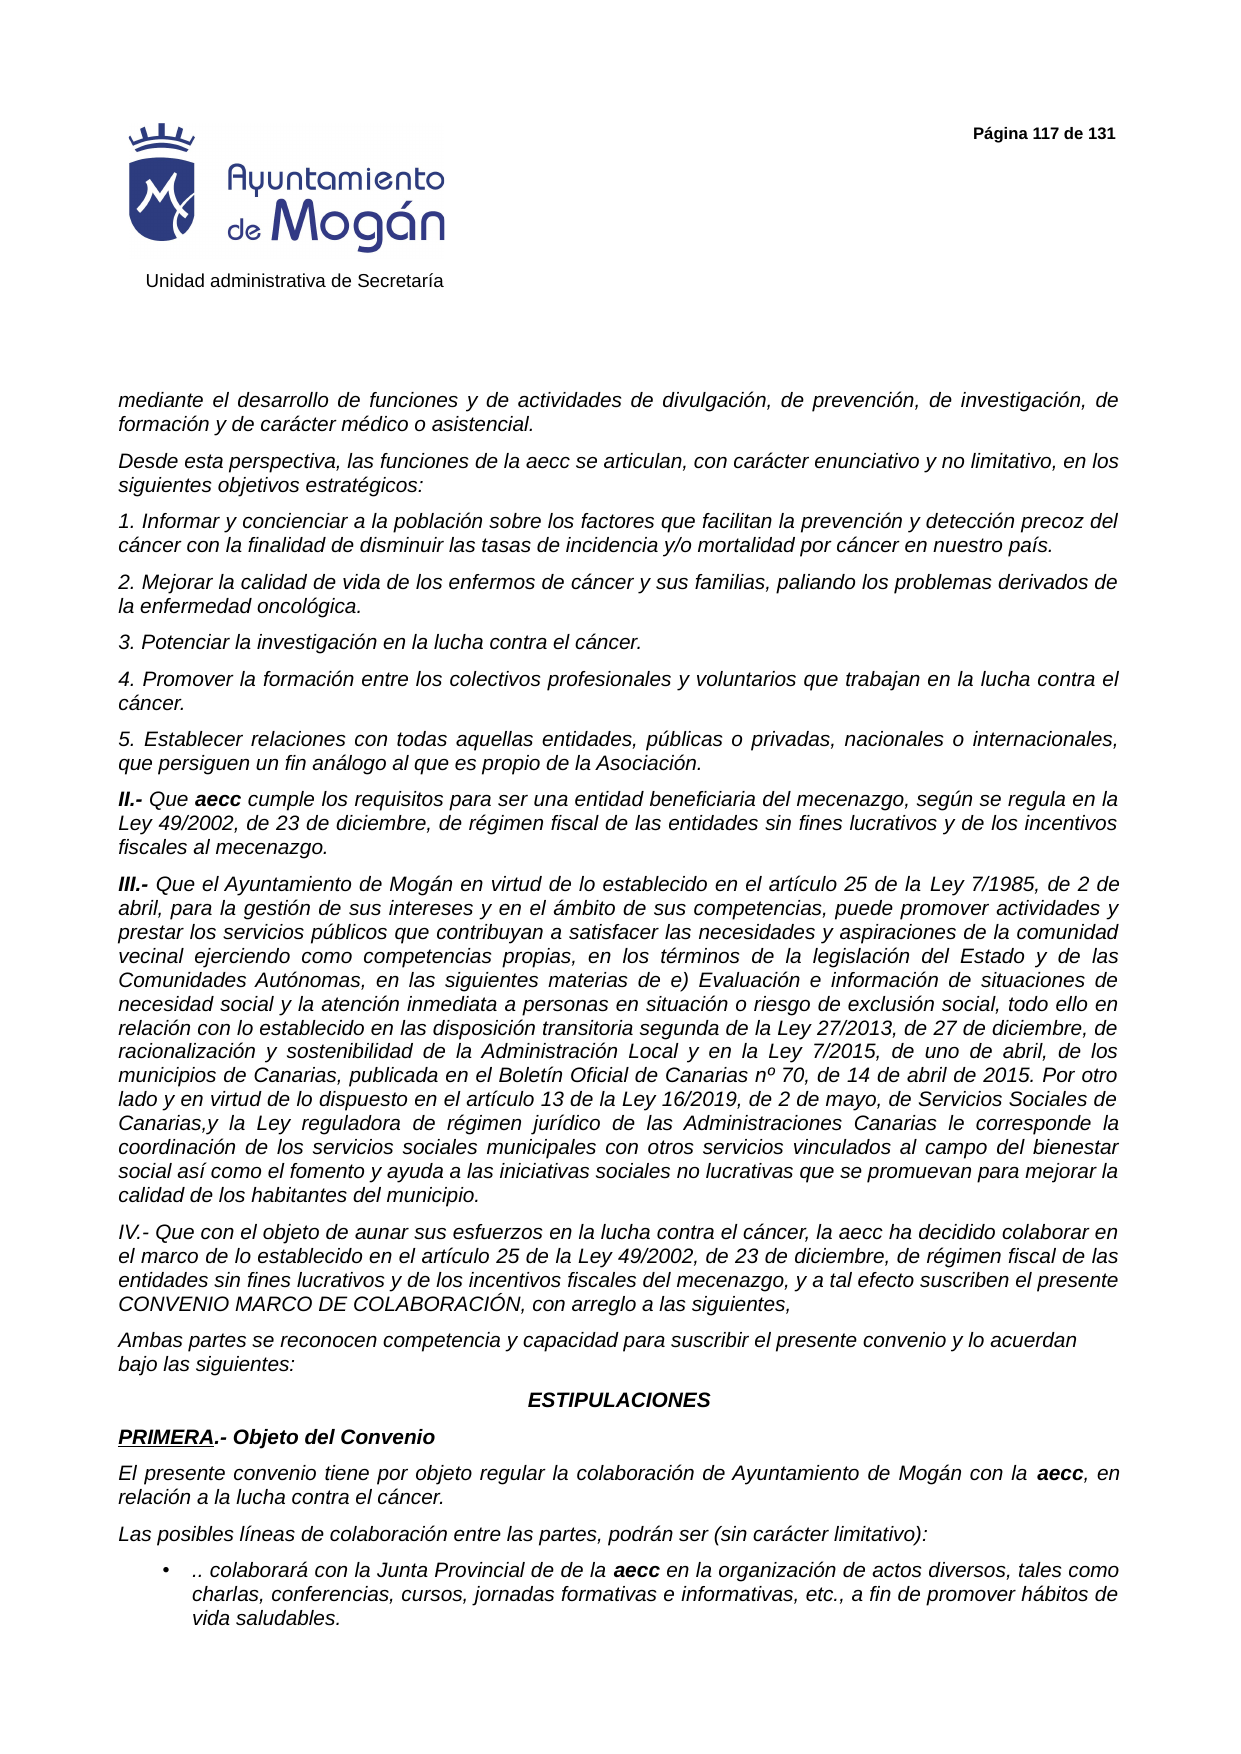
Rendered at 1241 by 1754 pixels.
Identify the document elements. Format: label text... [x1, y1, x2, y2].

text 1. Informar y concienciar a la población sobre los factores que facilitan la prevención y detección precoz del cáncer con la finalidad de disminuir las tasas de incidencia y/o mortalidad por cáncer en nuestro país. [118, 509, 1122, 557]
text ESTIPULACIONES [118, 1388, 1122, 1412]
text 3. Potenciar la investigación en la lucha contra el cáncer. [118, 630, 1122, 654]
text 5. Establecer relaciones con todas aquellas entidades, públicas o privadas, nacionales o internacionales, que persiguen un fin análogo al que es propio de la Asociación. [118, 727, 1122, 775]
text 2. Mejorar la calidad de vida de los enfermos de cáncer y sus familias, paliando los problemas derivados de la enfermedad oncológica. [118, 569, 1122, 617]
text PRIMERA.- Objeto del Convenio [118, 1425, 1122, 1449]
text IV.- Que con el objeto de aunar sus esfuerzos en la lucha contra el cáncer, la aecc ha decidido colaborar en el marco de lo establecido en el artículo 25 de la Ley 49/2002, de 23 de diciembre, de régimen fiscal de las entidades sin fines lucrativos y de los incentivos fiscales del mecenazgo, y a tal efecto suscriben el presente CONVENIO MARCO DE COLABORACIÓN, con arreglo a las siguientes, [118, 1219, 1122, 1315]
text II.- Que aecc cumple los requisitos para ser una entidad beneficiaria del mecenazgo, según se regula en la Ley 49/2002, de 23 de diciembre, de régimen fiscal de las entidades sin fines lucrativos y de los incentivos fiscales al mecenazgo. [118, 787, 1122, 859]
text Las posibles líneas de colaboración entre las partes, podrán ser (sin carácter limitativo): [118, 1522, 1122, 1546]
text Ambas partes se reconocen competencia y capacidad para suscribir el presente convenio y lo acuerdan bajo las siguientes: [118, 1328, 1122, 1376]
text III.- Que el Ayuntamiento de Mogán en virtud de lo establecido en el artículo 25 de la Ley 7/1985, de 2 de abril, para la gestión de sus intereses y en el ámbito de sus competencias, puede promover actividades y prestar los servicios públicos que contribuyan a satisfacer las necesidades y aspiraciones de la comunidad vecinal ejerciendo como competencias propias, en los términos de la legislación del Estado y de las Comunidades Autónomas, en las siguientes materias de e) Evaluación e información de situaciones de necesidad social y la atención inmediata a personas en situación o riesgo de exclusión social, todo ello en relación con lo establecido en las disposición transitoria segunda de la Ley 27/2013, de 27 de diciembre, de racionalización y sostenibilidad de la Administración Local y en la Ley 7/2015, de uno de abril, de los municipios de Canarias, publicada en el Boletín Oficial de Canarias nº 70, de 14 de abril de 2015. Por otro lado y en virtud de lo dispuesto en el artículo 13 de la Ley 16/2019, de 2 de mayo, de Servicios Sociales de Canarias,y la Ley reguladora de régimen jurídico de las Administraciones Canarias le corresponde la coordinación de los servicios sociales municipales con otros servicios vinculados al campo del bienestar social así como el fomento y ayuda a las iniciativas sociales no lucrativas que se promuevan para mejorar la calidad de los habitantes del municipio. [118, 872, 1122, 1207]
list .. colaborará con la Junta Provincial de de la aecc en la organización de actos diversos, tales como charlas, conferencias, cursos, jornadas formativas e informativas, etc., a fin de promover hábitos de vida saludables. [162, 1558, 1122, 1630]
text Desde esta perspectiva, las funciones de la aecc se articulan, con carácter enunciativo y no limitativo, en los siguientes objetivos estratégicos: [118, 449, 1122, 497]
text 4. Promover la formación entre los colectivos profesionales y voluntarios que trabajan en la lucha contra el cáncer. [118, 666, 1122, 714]
text mediante el desarrollo de funciones y de actividades de divulgación, de prevención, de investigación, de formación y de carácter médico o asistencial. [118, 388, 1122, 436]
picture [128, 123, 445, 259]
text El presente convenio tiene por objeto regular la colaboración de Ayuntamiento de Mogán con la aecc, en relación a la lucha contra el cáncer. [118, 1461, 1122, 1509]
